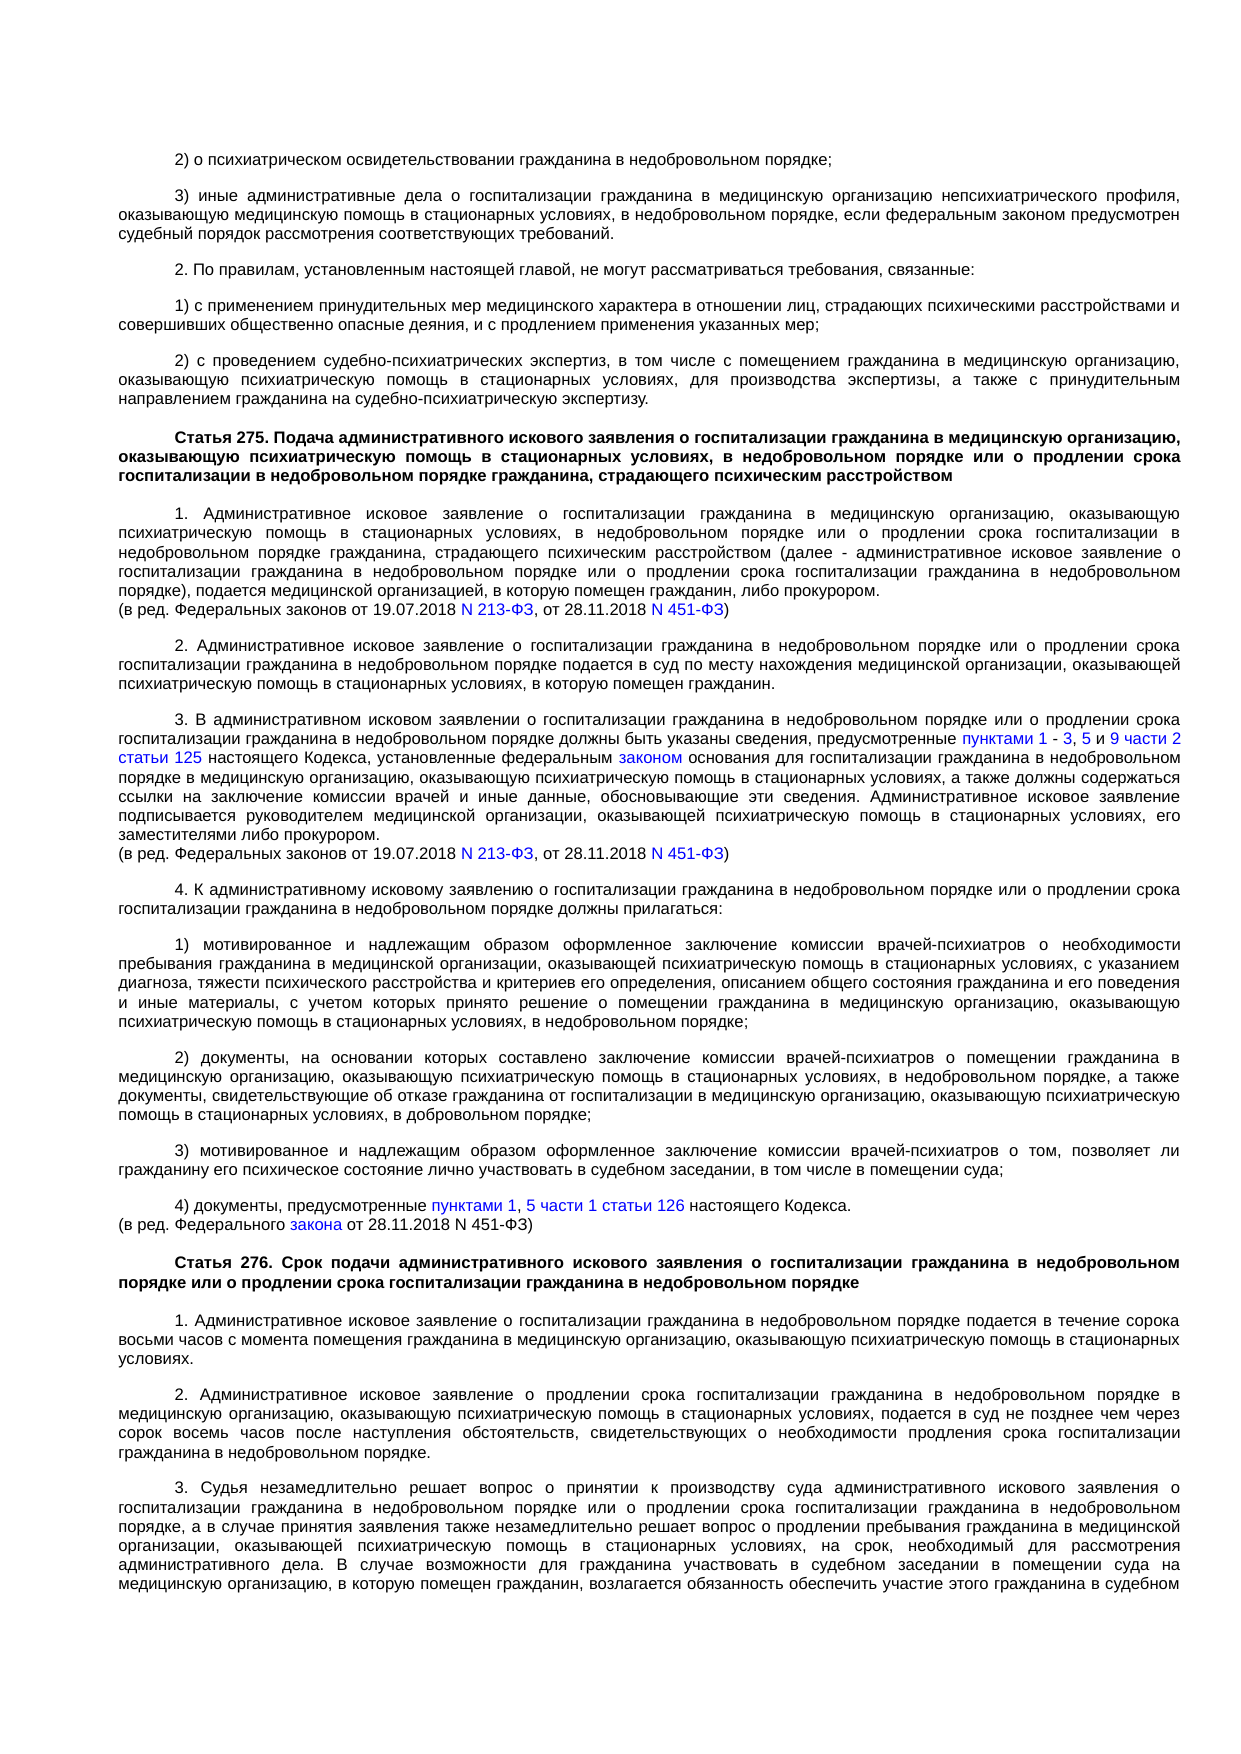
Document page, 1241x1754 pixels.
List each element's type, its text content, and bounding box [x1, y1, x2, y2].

text 2) о психиатрическом освидетельствовании гражданина в недобровольном порядке; [118, 150, 1181, 169]
text 2) документы, на основании которых составлено заключение комиссии врачей-психиатров о помещении гражданина в медицинскую организацию, оказывающую психиатрическую помощь в стационарных условиях, в недобровольном порядке, а также документы, свидетельствующие об отказе гражданина от госпитализации в медицинскую организацию, оказывающую психиатрическую помощь в стационарных условиях, в добровольном порядке; [118, 1047, 1181, 1124]
text 2. Административное исковое заявление о продлении срока госпитализации гражданина в недобровольном порядке в медицинскую организацию, оказывающую психиатрическую помощь в стационарных условиях, подается в суд не позднее чем через сорок восемь часов после наступления обстоятельств, свидетельствующих о необходимости продления срока госпитализации гражданина в недобровольном порядке. [118, 1385, 1181, 1462]
text 1) мотивированное и надлежащим образом оформленное заключение комиссии врачей-психиатров о необходимости пребывания гражданина в медицинской организации, оказывающей психиатрическую помощь в стационарных условиях, с указанием диагноза, тяжести психического расстройства и критериев его определения, описанием общего состояния гражданина и его поведения и иные материалы, с учетом которых принято решение о помещении гражданина в медицинскую организацию, оказывающую психиатрическую помощь в стационарных условиях, в недобровольном порядке; [118, 935, 1181, 1031]
text 3. В административном исковом заявлении о госпитализации гражданина в недобровольном порядке или о продлении срока госпитализации гражданина в недобровольном порядке должны быть указаны сведения, предусмотренные пунктами 1 - 3, 5 и 9 части 2 статьи 125 настоящего Кодекса, установленные федеральным законом основания для госпитализации гражданина в недобровольном порядке в медицинскую организацию, оказывающую психиатрическую помощь в стационарных условиях, а также должны содержаться ссылки на заключение комиссии врачей и иные данные, обосновывающие эти сведения. Административное исковое заявление подписывается руководителем медицинской организации, оказывающей психиатрическую помощь в стационарных условиях, его заместителями либо прокурором. [118, 710, 1181, 844]
text 4) документы, предусмотренные пунктами 1, 5 части 1 статьи 126 настоящего Кодекса. [118, 1196, 1181, 1215]
text 1. Административное исковое заявление о госпитализации гражданина в медицинскую организацию, оказывающую психиатрическую помощь в стационарных условиях, в недобровольном порядке или о продлении срока госпитализации в недобровольном порядке гражданина, страдающего психическим расстройством (далее - административное исковое заявление о госпитализации гражданина в недобровольном порядке или о продлении срока госпитализации гражданина в недобровольном порядке), подается медицинской организацией, в которую помещен гражданин, либо прокурором. [118, 504, 1181, 600]
text 4. К административному исковому заявлению о госпитализации гражданина в недобровольном порядке или о продлении срока госпитализации гражданина в недобровольном порядке должны прилагаться: [118, 880, 1181, 918]
text (в ред. Федерального закона от 28.11.2018 N 451-ФЗ) [118, 1215, 1181, 1234]
text 2) с проведением судебно-психиатрических экспертиз, в том числе с помещением гражданина в медицинскую организацию, оказывающую психиатрическую помощь в стационарных условиях, для производства экспертизы, а также с принудительным направлением гражданина на судебно-психиатрическую экспертизу. [118, 351, 1181, 408]
subtitle Статья 276. Срок подачи административного искового заявления о госпитализации гражданина в недобровольном порядке или о продлении срока госпитализации гражданина в недобровольном порядке [118, 1253, 1181, 1292]
text (в ред. Федеральных законов от 19.07.2018 N 213-ФЗ, от 28.11.2018 N 451-ФЗ) [118, 844, 1181, 863]
text 2. Административное исковое заявление о госпитализации гражданина в недобровольном порядке или о продлении срока госпитализации гражданина в недобровольном порядке подается в суд по месту нахождения медицинской организации, оказывающей психиатрическую помощь в стационарных условиях, в которую помещен гражданин. [118, 636, 1181, 693]
text 3. Судья незамедлительно решает вопрос о принятии к производству суда административного искового заявления о госпитализации гражданина в недобровольном порядке или о продлении срока госпитализации гражданина в недобровольном порядке, а в случае принятия заявления также незамедлительно решает вопрос о продлении пребывания гражданина в медицинской организации, оказывающей психиатрическую помощь в стационарных условиях, на срок, необходимый для рассмотрения административного дела. В случае возможности для гражданина участвовать в судебном заседании в помещении суда на медицинскую организацию, в которую помещен гражданин, возлагается обязанность обеспечить участие этого гражданина в судебном [118, 1478, 1181, 1593]
text 1. Административное исковое заявление о госпитализации гражданина в недобровольном порядке подается в течение сорока восьми часов с момента помещения гражданина в медицинскую организацию, оказывающую психиатрическую помощь в стационарных условиях. [118, 1311, 1181, 1368]
text 3) иные административные дела о госпитализации гражданина в медицинскую организацию непсихиатрического профиля, оказывающую медицинскую помощь в стационарных условиях, в недобровольном порядке, если федеральным законом предусмотрен судебный порядок рассмотрения соответствующих требований. [118, 186, 1181, 243]
subtitle Статья 275. Подача административного искового заявления о госпитализации гражданина в медицинскую организацию, оказывающую психиатрическую помощь в стационарных условиях, в недобровольном порядке или о продлении срока госпитализации в недобровольном порядке гражданина, страдающего психическим расстройством [118, 427, 1181, 485]
text (в ред. Федеральных законов от 19.07.2018 N 213-ФЗ, от 28.11.2018 N 451-ФЗ) [118, 600, 1181, 619]
text 3) мотивированное и надлежащим образом оформленное заключение комиссии врачей-психиатров о том, позволяет ли гражданину его психическое состояние лично участвовать в судебном заседании, в том числе в помещении суда; [118, 1141, 1181, 1179]
text 1) с применением принудительных мер медицинского характера в отношении лиц, страдающих психическими расстройствами и совершивших общественно опасные деяния, и с продлением применения указанных мер; [118, 296, 1181, 334]
text 2. По правилам, установленным настоящей главой, не могут рассматриваться требования, связанные: [118, 260, 1181, 279]
